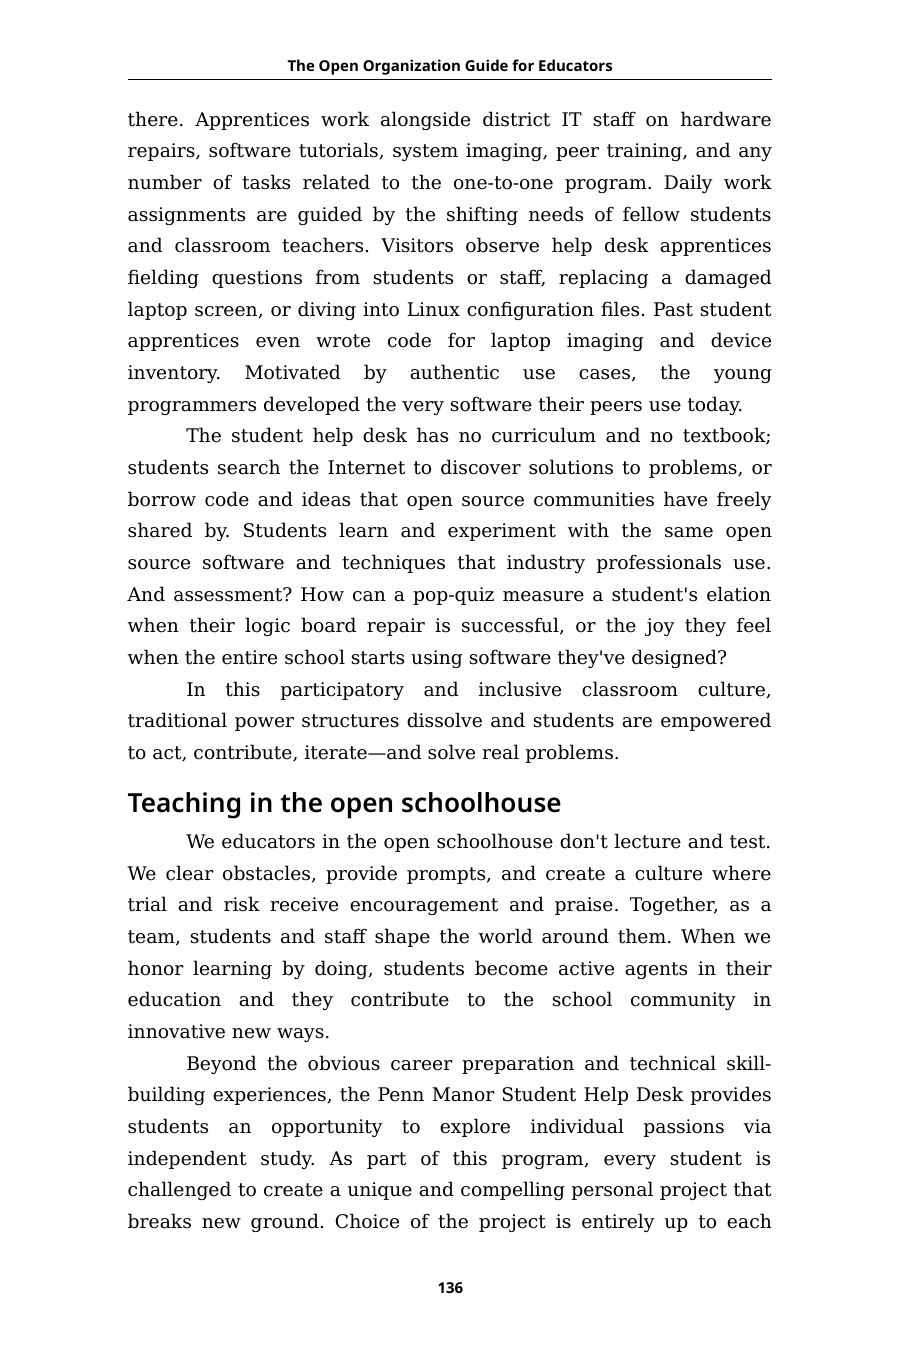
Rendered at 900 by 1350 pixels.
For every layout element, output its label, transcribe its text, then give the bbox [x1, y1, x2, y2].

text In this participatory and inclusive classroom culture, traditional power structures dissolve and students are empowered to act, contribute, iterate—and solve real problems. [127, 679, 772, 764]
text Beyond the obvious career preparation and technical skill-building experiences, the Penn Manor Student Help Desk provides students an opportunity to explore individual passions via independent study. As part of this program, every student is challenged to create a unique and compelling personal project that breaks new ground. Choice of the project is entirely up to each [127, 1053, 772, 1233]
text The student help desk has no curriculum and no textbook; students search the Internet to discover solutions to problems, or borrow code and ideas that open source communities have freely shared by. Students learn and experiment with the same open source software and techniques that industry professionals use. And assessment? How can a pop-quiz measure a student's elation when their logic board repair is successful, or the joy they feel when the entire school starts using software they've designed? [127, 425, 772, 669]
text We educators in the open schoolhouse don't lecture and test. We clear obstacles, provide prompts, and create a culture where trial and risk receive encouragement and praise. Together, as a team, students and staff shape the world around them. When we honor learning by doing, students become active agents in their education and they contribute to the school community in innovative new ways. [127, 831, 772, 1043]
text there. Apprentices work alongside district IT staff on hardware repairs, software tutorials, system imaging, peer training, and any number of tasks related to the one-to-one program. Daily work assignments are guided by the shifting needs of fellow students and classroom teachers. Visitors observe help desk apprentices fielding questions from students or staff, replacing a damaged laptop screen, or diving into Linux configuration files. Past student apprentices even wrote code for laptop imaging and device inventory. Motivated by authentic use cases, the young programmers developed the very software their peers use today. [127, 109, 772, 416]
subtitle Teaching in the open schoolhouse [127, 788, 772, 819]
